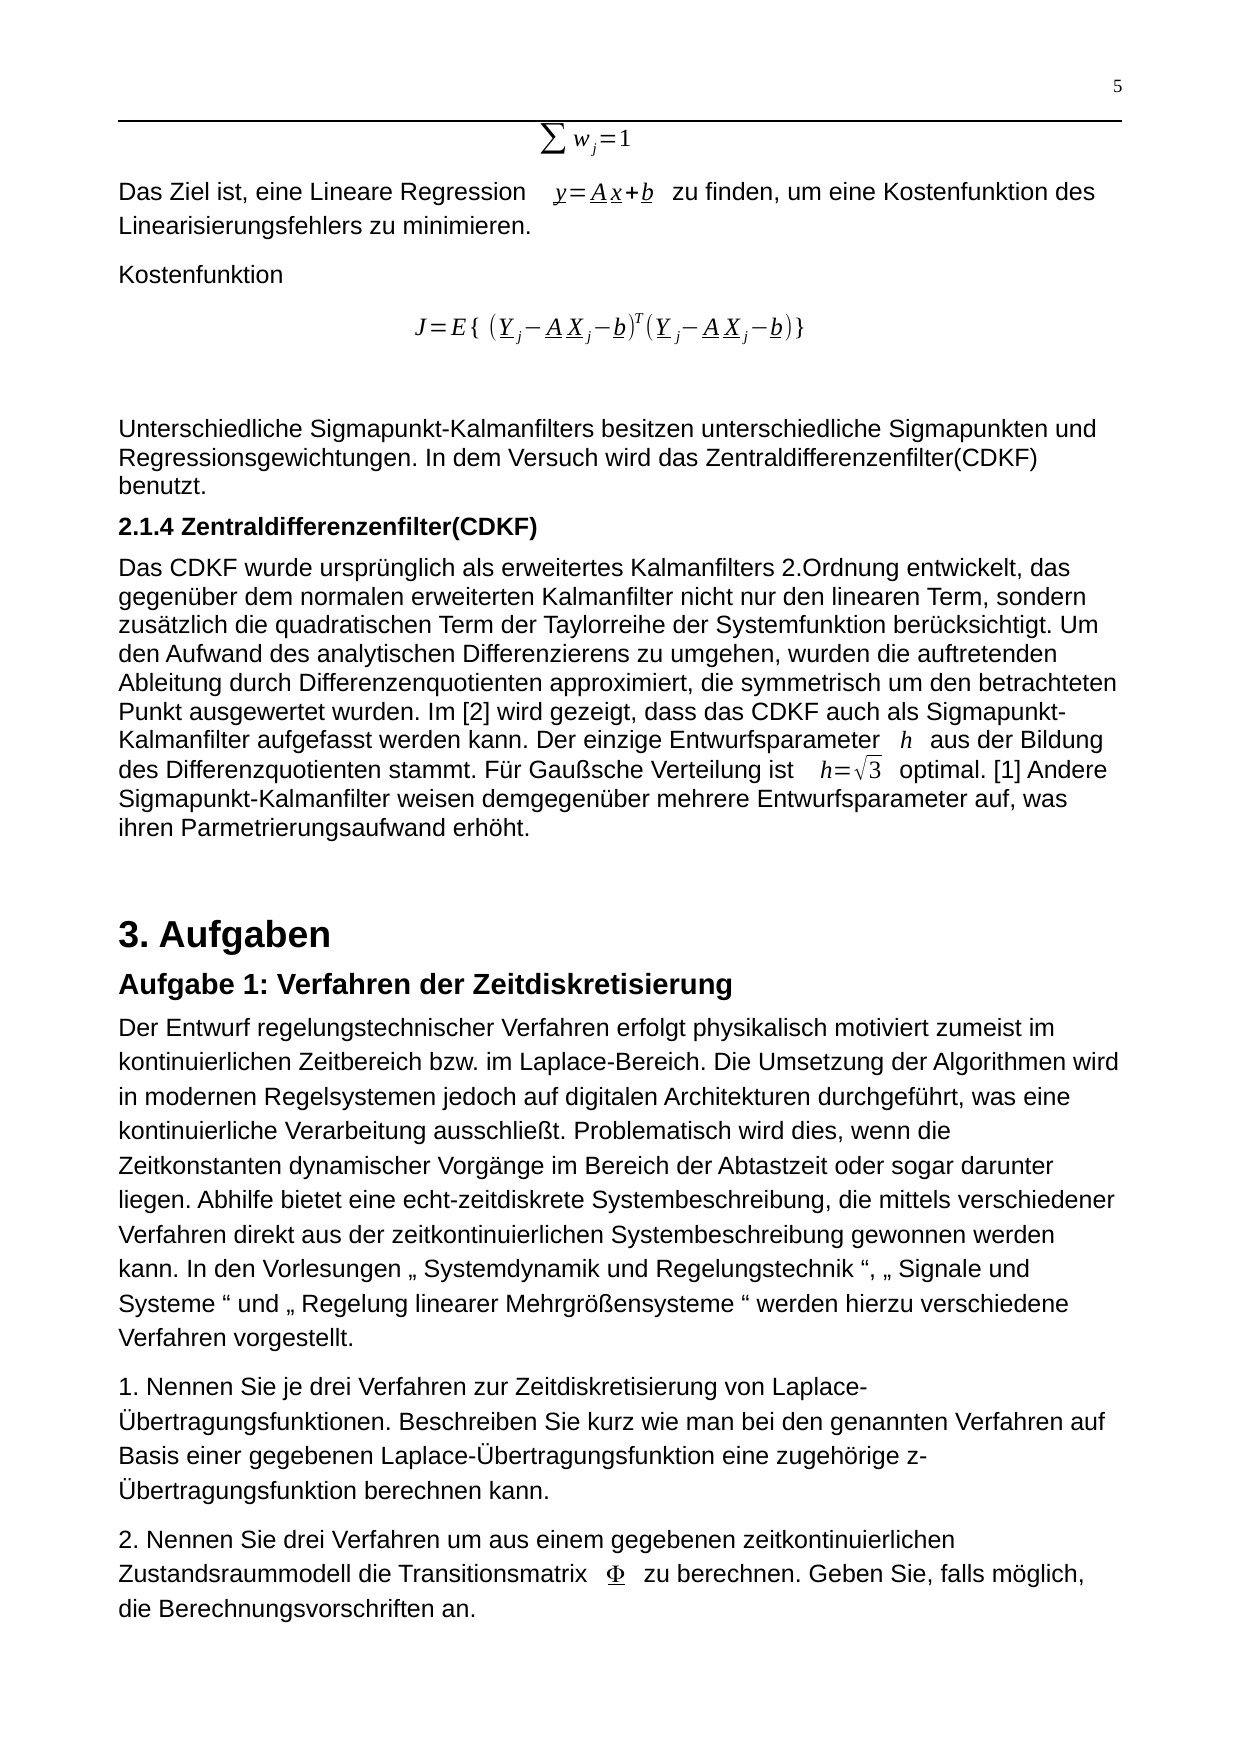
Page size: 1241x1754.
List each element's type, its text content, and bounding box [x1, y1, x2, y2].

title 2.1.4 Zentraldifferenzenfilter(CDKF) [118, 512, 1122, 541]
text Das Ziel ist, eine Lineare Regression zu finden, um eine Kostenfunktion des Linearisierungsfehlers zu minimieren. [118, 177, 1122, 240]
title Aufgabe 1: Verfahren der Zeitdiskretisierung [118, 967, 1122, 1001]
text 2. Nennen Sie drei Verfahren um aus einem gegebenen zeitkontinuierlichen Zustandsraummodell die Transitionsmatrixzu berechnen. Geben Sie, falls möglich, die Berechnungsvorschriften an. [118, 1525, 1122, 1622]
title 3. Aufgaben [118, 912, 1122, 955]
text Der Entwurf regelungstechnischer Verfahren erfolgt physikalisch motiviert zumeist im kontinuierlichen Zeitbereich bzw. im Laplace-Bereich. Die Umsetzung der Algorithmen wird in modernen Regelsystemen jedoch auf digitalen Architekturen durchgeführt, was eine kontinuierliche Verarbeitung ausschließt. Problematisch wird dies, wenn die Zeitkonstanten dynamischer Vorgänge im Bereich der Abtastzeit oder sogar darunter liegen. Abhilfe bietet eine echt-zeitdiskrete Systembeschreibung, die mittels verschiedener Verfahren direkt aus der zeitkontinuierlichen Systembeschreibung gewonnen werden kann. In den Vorlesungen „ Systemdynamik und Regelungstechnik “, „ Signale und Systeme “ und „ Regelung linearer Mehrgrößensysteme “ werden hierzu verschiedene Verfahren vorgestellt. [118, 1013, 1122, 1352]
title Das CDKF wurde ursprünglich als erweitertes Kalmanfilters 2.Ordnung entwickelt, das gegenüber dem normalen erweiterten Kalmanfilter nicht nur den linearen Term, sondern zusätzlich die quadratischen Term der Taylorreihe der Systemfunktion berücksichtigt. Um den Aufwand des analytischen Differenzierens zu umgehen, wurden die auftretenden Ableitung durch Differenzenquotienten approximiert, die symmetrisch um den betrachteten Punkt ausgewertet wurden. Im [2] wird gezeigt, dass das CDKF auch als Sigmapunkt-Kalmanfilter aufgefasst werden kann. Der einzige Entwurfsparameteraus der Bildung des Differenzquotienten stammt. Für Gaußsche Verteilung ist optimal. [1] Andere Sigmapunkt-Kalmanfilter weisen demgegenüber mehrere Entwurfsparameter auf, was ihren Parmetrierungsaufwand erhöht. [118, 553, 1122, 841]
text Kostenfunktion [118, 260, 1122, 289]
text 1. Nennen Sie je drei Verfahren zur Zeitdiskretisierung von Laplace-Übertragungsfunktionen. Beschreiben Sie kurz wie man bei den genannten Verfahren auf Basis einer gegebenen Laplace-Übertragungsfunktion eine zugehörige z-Übertragungsfunktion berechnen kann. [118, 1372, 1122, 1504]
title Unterschiedliche Sigmapunkt-Kalmanfilters besitzen unterschiedliche Sigmapunkten und Regressionsgewichtungen. In dem Versuch wird das Zentraldifferenzenfilter(CDKF) benutzt. [118, 414, 1122, 500]
